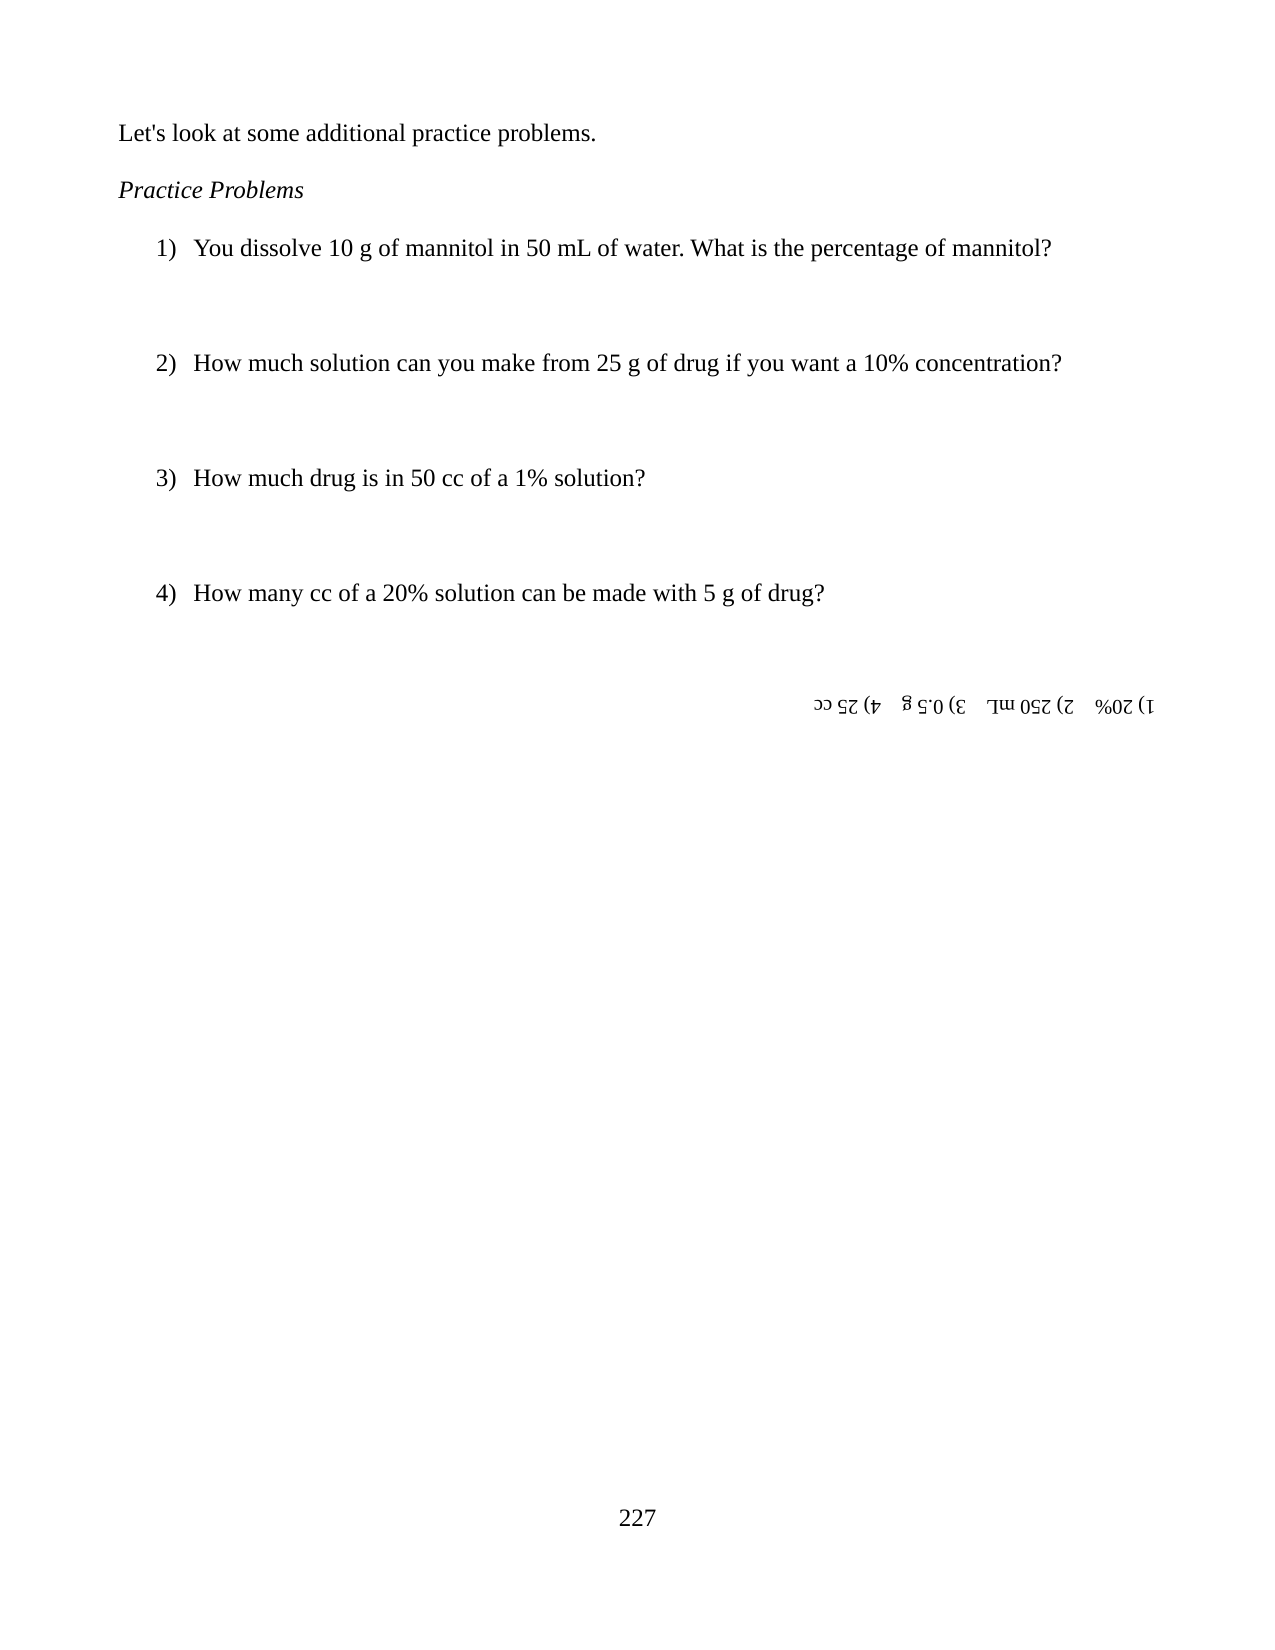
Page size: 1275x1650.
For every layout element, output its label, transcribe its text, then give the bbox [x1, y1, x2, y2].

list How many cc of a 20% solution can be made with 5 g of drug? [156, 578, 1157, 607]
list How much drug is in 50 cc of a 1% solution? [156, 463, 1157, 492]
list You dissolve 10 g of mannitol in 50 mL of water. What is the percentage of mannitol? [156, 233, 1157, 262]
text Practice Problems [118, 176, 1157, 204]
text Let's look at some additional practice problems. [118, 118, 1157, 147]
list How much solution can you make from 25 g of drug if you want a 10% concentration? [156, 348, 1157, 377]
